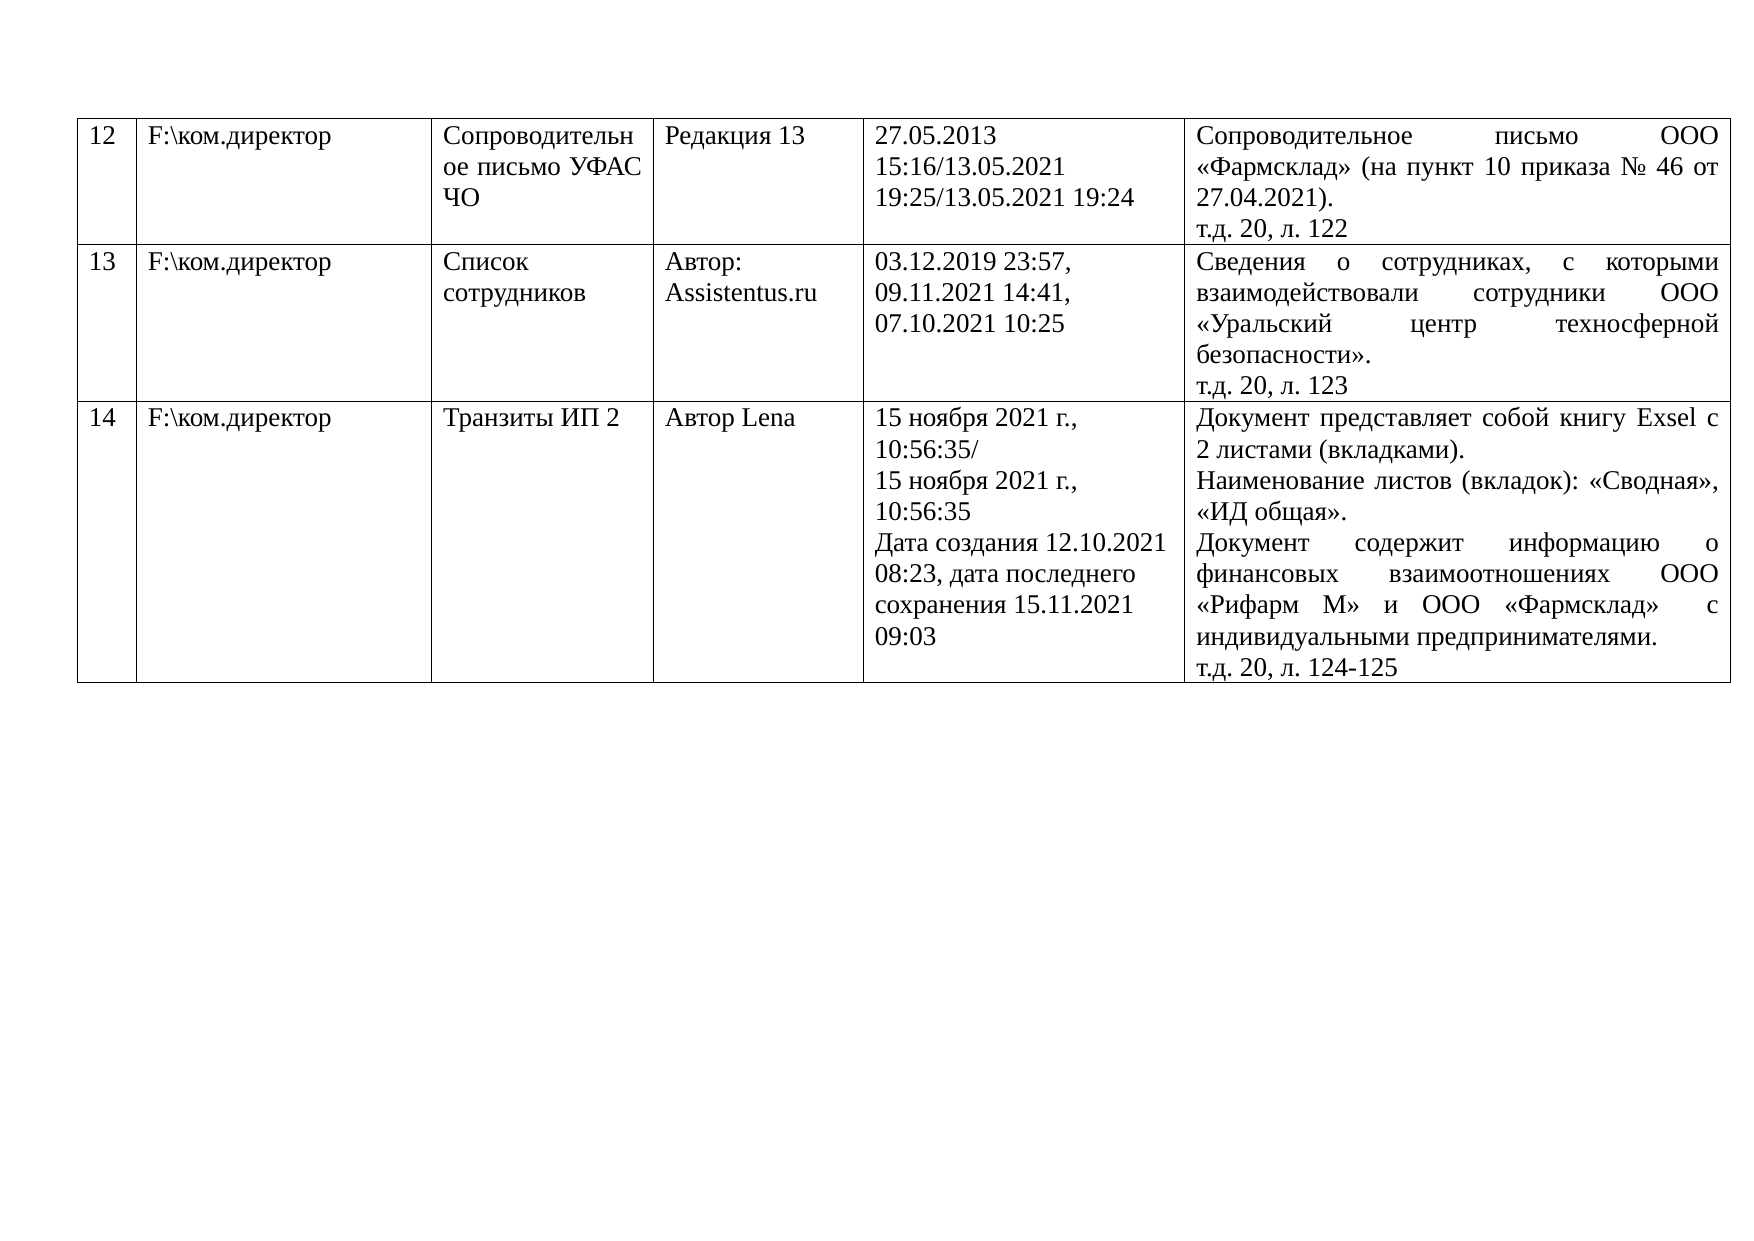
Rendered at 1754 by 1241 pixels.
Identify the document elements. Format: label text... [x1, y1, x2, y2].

table_cell 03.12.2019 23:57, 09.11.2021 14:41, 07.10.2021 10:25 [864, 245, 1184, 401]
table_cell Сведения о сотрудниках, с которыми взаимодействовали сотрудники ООО «Уральский центр техносферной безопасности». т.д. 20, л. 123 [1185, 245, 1730, 401]
table_cell Сопроводительное письмо УФАС ЧО [432, 119, 653, 244]
table_cell ‎15 ‎ноября ‎2021 ‎г., ‏‎ 10:56:35/‎ 15 ‎ноября ‎2021 ‎г., ‏‎ 10:56:35 Дата создания 12.10.2021 08:23, дата последнего сохранения 15.11.2021 09:03 [864, 402, 1184, 682]
table_cell Транзиты ИП 2 [432, 402, 653, 682]
table_cell F:\ком.директор [137, 402, 431, 682]
table_cell Документ представляет собой книгу Exsel с 2 листами (вкладками). Наименование листов (вкладок): «Сводная», «ИД общая». Документ содержит информацию о финансовых взаимоотношениях ООО «Рифарм М» и ООО «Фармсклад» с индивидуальными предпринимателями. т.д. 20, л. 124-125 [1185, 402, 1730, 682]
table_cell Редакция 13 [654, 119, 863, 244]
table_cell F:\ком.директор [137, 119, 431, 244]
table_cell Список сотрудников [432, 245, 653, 401]
table_cell Сопроводительное письмо ООО «Фармсклад» (на пункт 10 приказа № 46 от 27.04.2021). т.д. 20, л. 122 [1185, 119, 1730, 244]
table_cell 13 [78, 245, 136, 401]
table_cell 12 [78, 119, 136, 244]
table_cell Автор Lena [654, 402, 863, 682]
table_cell 14 [78, 402, 136, 682]
table_cell F:\ком.директор [137, 245, 431, 401]
table_cell Автор: Assistentus.ru [654, 245, 863, 401]
table_cell 27.05.2013 15:16/13.05.2021 19:25/13.05.2021 19:24 [864, 119, 1184, 244]
